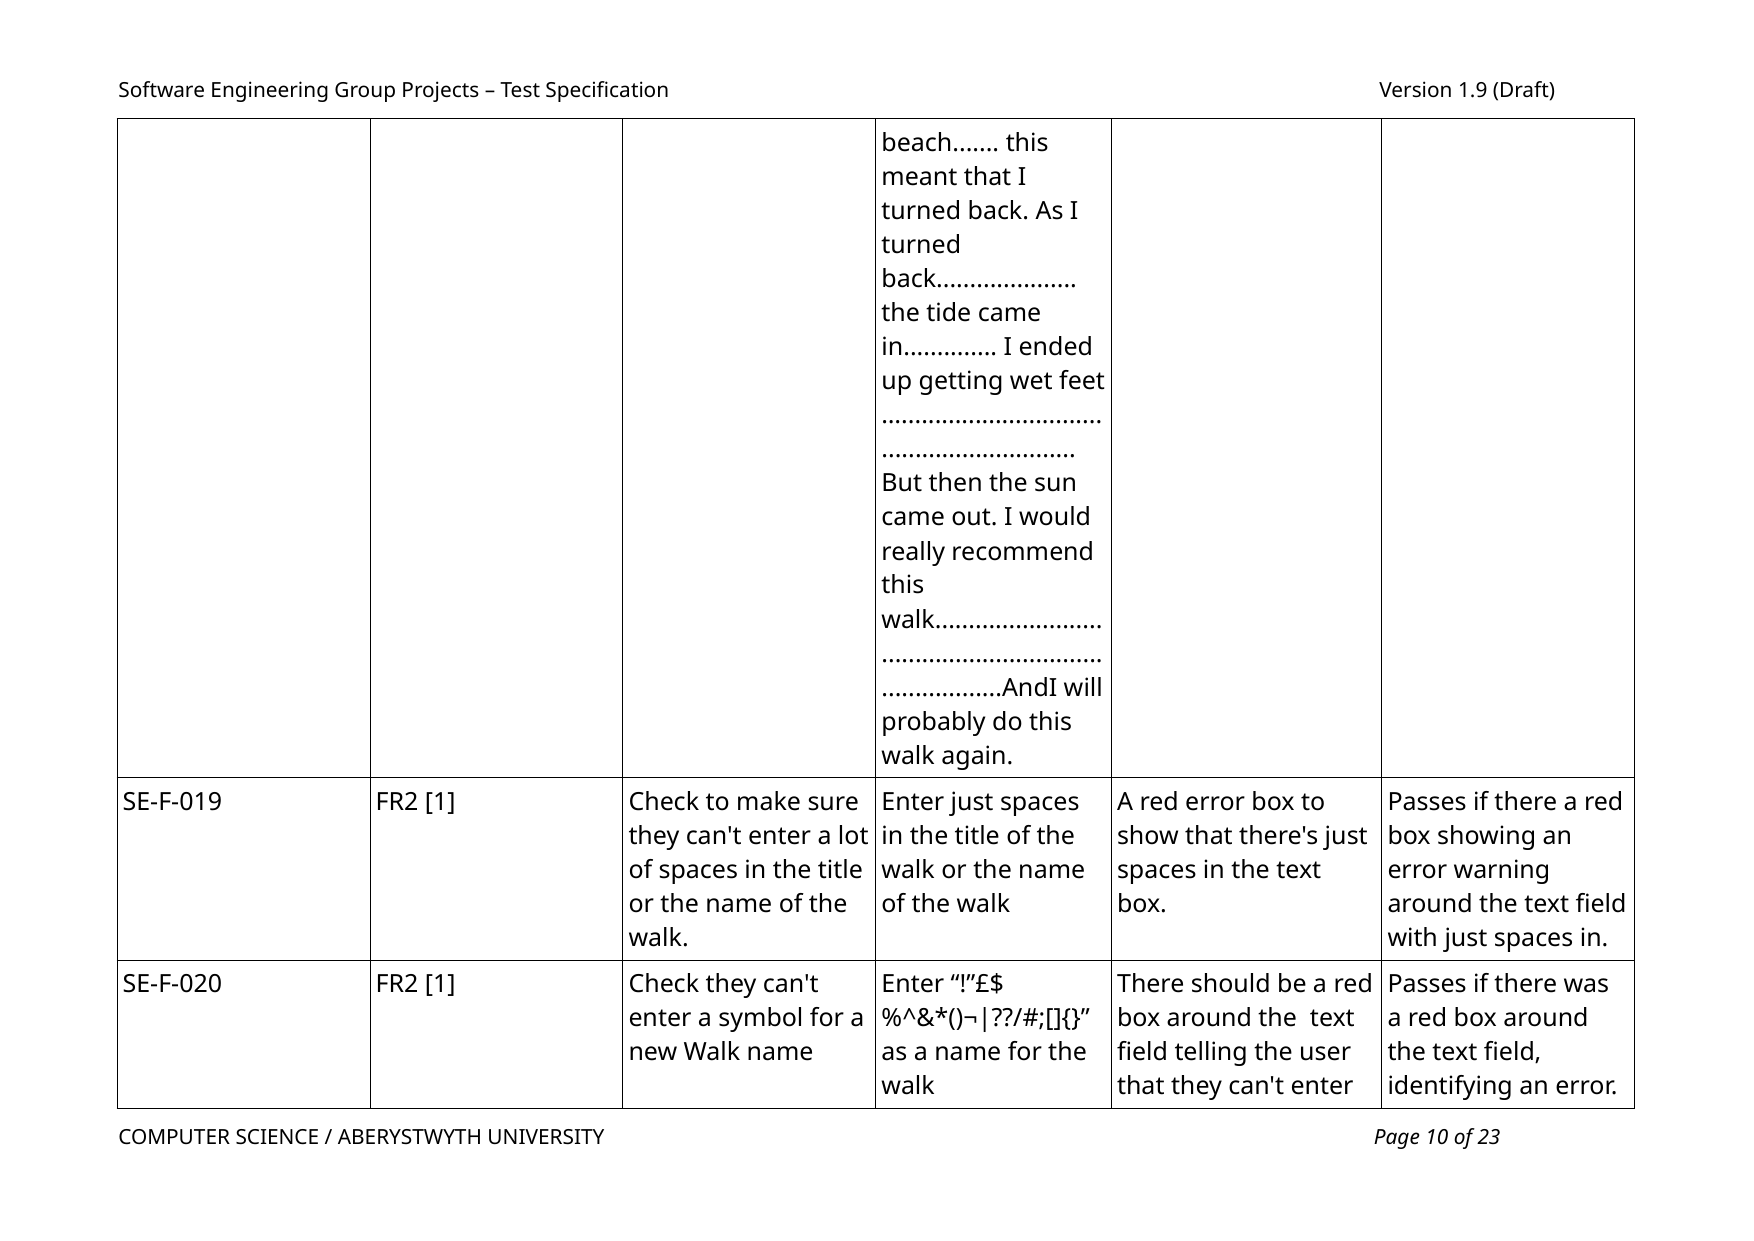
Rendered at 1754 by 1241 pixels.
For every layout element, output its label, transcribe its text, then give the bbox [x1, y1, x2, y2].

table_cell There should be a red box around the text field telling the user that they can't enter [1112, 961, 1381, 1108]
table_cell [371, 119, 622, 777]
table_cell Check they can't enter a symbol for a new Walk name [623, 961, 875, 1108]
table_cell beach....... this meant that I turned back. As I turned back..................... the tide came in.............. I ended up getting wet feet …........................................................... But then the sun came out. I would really recommend this walk............................................................................AndI will probably do this walk again. [876, 119, 1111, 777]
table_cell FR2 [1] [371, 778, 622, 959]
table_cell FR2 [1] [371, 961, 622, 1108]
table_cell [118, 119, 370, 777]
table_cell SE-F-020 [118, 961, 370, 1108]
table_cell Check to make sure they can't enter a lot of spaces in the title or the name of the walk. [623, 778, 875, 959]
table_cell Passes if there a red box showing an error warning around the text field with just spaces in. [1382, 778, 1634, 959]
table_cell [1382, 119, 1634, 777]
table_cell A red error box to show that there's just spaces in the text box. [1112, 778, 1381, 959]
table_cell SE-F-019 [118, 778, 370, 959]
table_cell [623, 119, 875, 777]
table_cell Passes if there was a red box around the text field, identifying an error. [1382, 961, 1634, 1108]
table_cell Enter just spaces in the title of the walk or the name of the walk [876, 778, 1111, 959]
table_cell Enter “!”£$%^&*()¬|??/#;[]{}” as a name for the walk [876, 961, 1111, 1108]
table_cell [1112, 119, 1381, 777]
